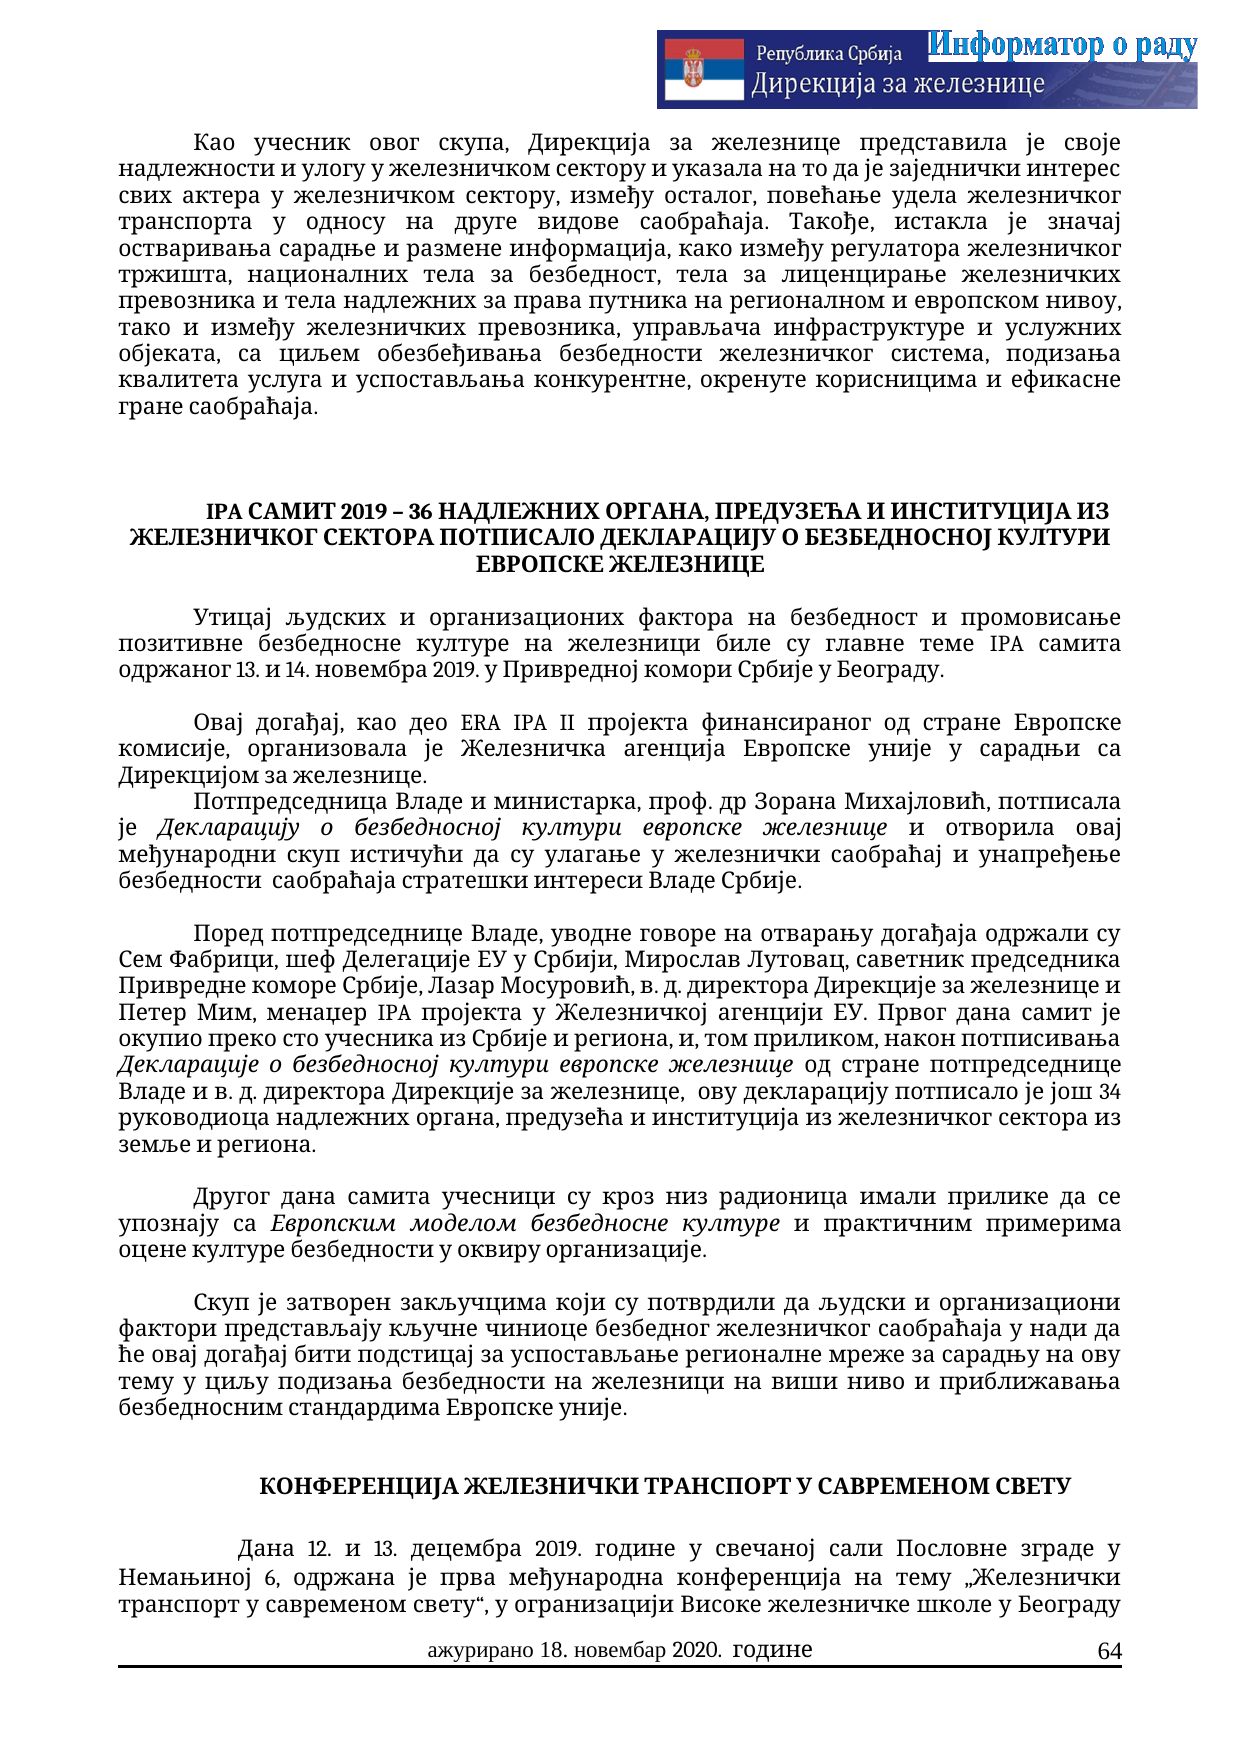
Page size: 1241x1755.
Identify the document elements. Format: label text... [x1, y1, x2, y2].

text Овај догађај, као део ERA IPA II пројекта финансираног од стране Европске комисије, организовала је Железничка агенција Европске уније у сарадњи са Дирекцијом за железнице. [118, 710, 1122, 789]
text Поред потпредседнице Владе, уводне говоре на отварању догађаја одржали су Сем Фабрици, шеф Делегације ЕУ у Србији, Мирослав Лутовац, саветник председника Привредне коморе Србије, Лазар Мосуровић, в. д. директора Дирекције за железнице и Петер Мим, менаџер IPA пројекта у Железничкој агенцији ЕУ. Првог дана самит је окупио преко сто учесника из Србије и региона, и, том приликом, након потписивања Декларације о безбедносној култури европске железнице од стране потпредседнице Владе и в. д. директора Дирекције за железнице, ову декларацију потписало је још 34 руководиоца надлежних органа, предузећа и институција из железничког сектора из земље и региона. [118, 921, 1122, 1158]
text Дана 12. и 13. децембра 2019. године у свечаној сали Пословне зграде у Немањиној 6, одржана је прва међународна конференција на тему „Железнички транспорт у савременом свету“, у огранизацији Високе железничке школе у Београду [118, 1527, 1122, 1618]
text Другог дана самита учесници су кроз низ радионица имали прилике да се упознају са Европским моделом безбедносне културе и практичним примерима оцене културе безбедности у оквиру организације. [118, 1184, 1122, 1263]
text КОНФЕРЕНЦИЈА ЖЕЛЕЗНИЧКИ ТРАНСПОРТ У САВРЕМЕНОМ СВЕТУ [118, 1474, 1122, 1500]
text Скуп је затворен закључцима који су потврдили да људски и организациони фактори представљају кључне чиниоце безбедног железничког саобраћаја у нади да ће овај догађај бити подстицај за успостављање регионалне мреже за сарадњу на ову тему у циљу подизања безбедности на железници на виши ниво и приближавања безбедносним стандардима Европске уније. [118, 1289, 1122, 1421]
text Потпредседница Владе и министарка, проф. др Зорана Михајловић, потписала је Декларацију о безбедносној култури европске железнице и отворила овај међународни скуп истичући да су улагање у железнички саобраћај и унапређење безбедности саобраћаја стратешки интереси Владе Србије. [118, 789, 1122, 894]
text Као учесник овог скупа, Дирекција за железнице представила је своје надлежности и улогу у железничком сектору и указала на то да је заједнички интерес свих актера у железничком сектору, између осталог, повећање удела железничког транспорта у односу на друге видове саобраћаја. Такође, истакла је значај остваривања сарадње и размене информација, како између регулатора железничког тржишта, националних тела за безбедност, тела за лиценцирање железничких превозника и тела надлежних за права путника на регионалном и европском нивоу, тако и између железничких превозника, управљача инфраструктуре и услужних објеката, са циљем обезбеђивања безбедности железничког система, подизања квалитета услуга и успостављања конкурентне, окренуте корисницима и ефикасне гране саобраћаја. [118, 130, 1122, 420]
text IPA САМИТ 2019 – 36 НАДЛЕЖНИХ ОРГАНА, ПРЕДУЗЕЋА И ИНСТИТУЦИЈА ИЗ ЖЕЛЕЗНИЧКОГ СЕКТОРА ПОТПИСАЛО ДЕКЛАРАЦИЈУ О БЕЗБЕДНОСНОЈ КУЛТУРИ ЕВРОПСКЕ ЖЕЛЕЗНИЦЕ [118, 499, 1122, 578]
text Утицај људских и организационих фактора на безбедност и промовисање позитивне безбедносне културе на железници биле су главне теме IPA самита одржаног 13. и 14. новембра 2019. у Привредној комори Србије у Београду. [118, 604, 1122, 683]
